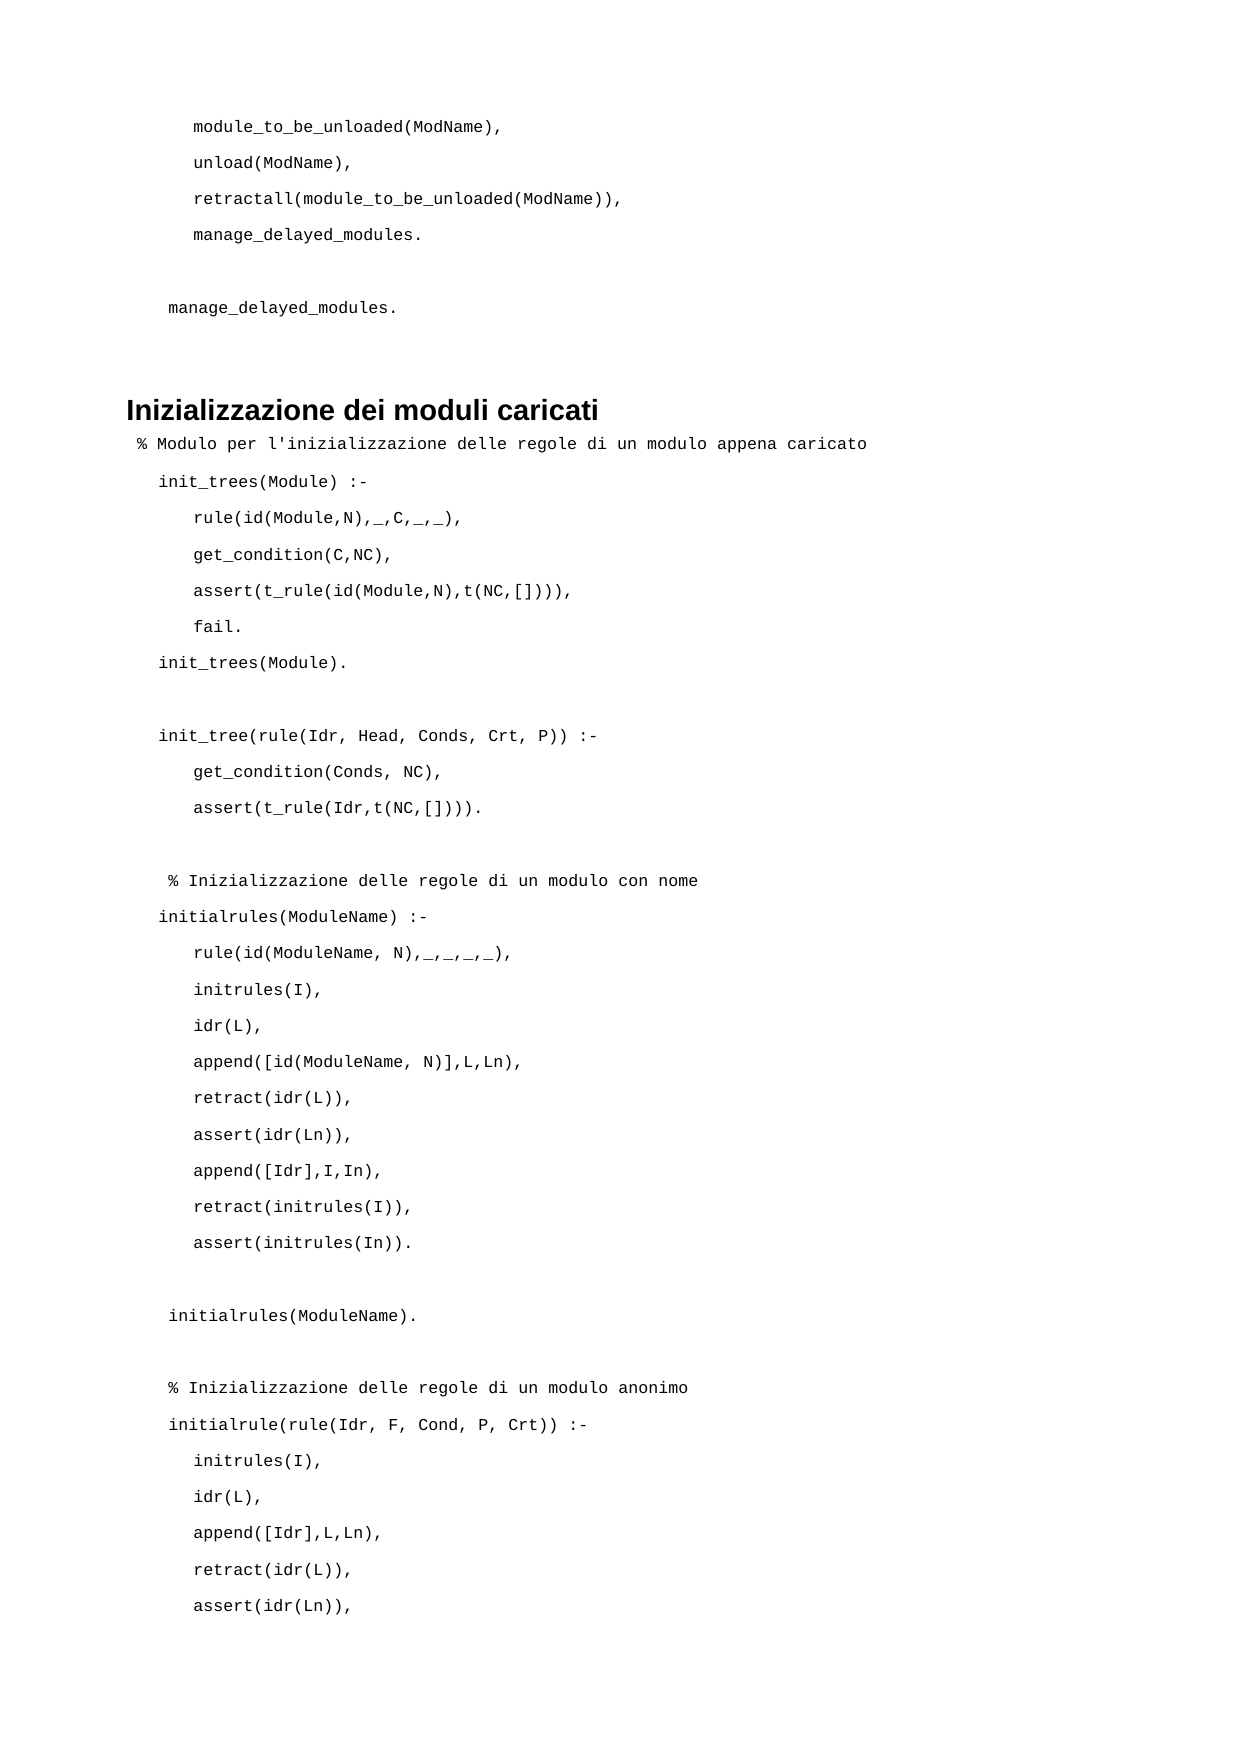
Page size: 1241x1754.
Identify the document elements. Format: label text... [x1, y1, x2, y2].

text manage_delayed_modules. [118, 227, 1122, 246]
text idr(L), [118, 1489, 1122, 1508]
text unload(ModName), [118, 154, 1122, 173]
text % Modulo per l'inizializzazione delle regole di un modulo appena caricato [118, 426, 1122, 455]
text idr(L), [118, 1018, 1122, 1036]
text retract(initrules(I)), [118, 1199, 1122, 1218]
text init_trees(Module). [118, 655, 1122, 674]
text initrules(I), [118, 1453, 1122, 1471]
text fail. [118, 619, 1122, 638]
text append([Idr],L,Ln), [118, 1525, 1122, 1544]
text rule(id(Module,N),_,C,_,_), [118, 510, 1122, 529]
text assert(t_rule(id(Module,N),t(NC,[]))), [118, 583, 1122, 601]
text retract(idr(L)), [118, 1090, 1122, 1109]
text initialrules(ModuleName) :- [118, 909, 1122, 928]
text assert(idr(Ln)), [118, 1126, 1122, 1145]
text retract(idr(L)), [118, 1561, 1122, 1580]
subtitle Inizializzazione dei moduli caricati [118, 393, 1122, 426]
text module_to_be_unloaded(ModName), [118, 118, 1122, 137]
text assert(t_rule(Idr,t(NC,[]))). [118, 800, 1122, 819]
text append([Idr],I,In), [118, 1163, 1122, 1181]
text assert(initrules(In)). [118, 1235, 1122, 1254]
text retractall(module_to_be_unloaded(ModName)), [118, 191, 1122, 209]
text rule(id(ModuleName, N),_,_,_,_), [118, 945, 1122, 964]
text append([id(ModuleName, N)],L,Ln), [118, 1054, 1122, 1073]
text assert(idr(Ln)), [118, 1598, 1122, 1616]
text manage_delayed_modules. [118, 299, 1122, 318]
text % Inizializzazione delle regole di un modulo anonimo [118, 1380, 1122, 1399]
text init_trees(Module) :- [118, 474, 1122, 493]
text get_condition(C,NC), [118, 546, 1122, 565]
text initialrule(rule(Idr, F, Cond, P, Crt)) :- [118, 1416, 1122, 1435]
text init_tree(rule(Idr, Head, Conds, Crt, P)) :- [118, 728, 1122, 746]
text % Inizializzazione delle regole di un modulo con nome [118, 873, 1122, 891]
text get_condition(Conds, NC), [118, 764, 1122, 783]
text initrules(I), [118, 981, 1122, 1000]
text initialrules(ModuleName). [118, 1308, 1122, 1326]
